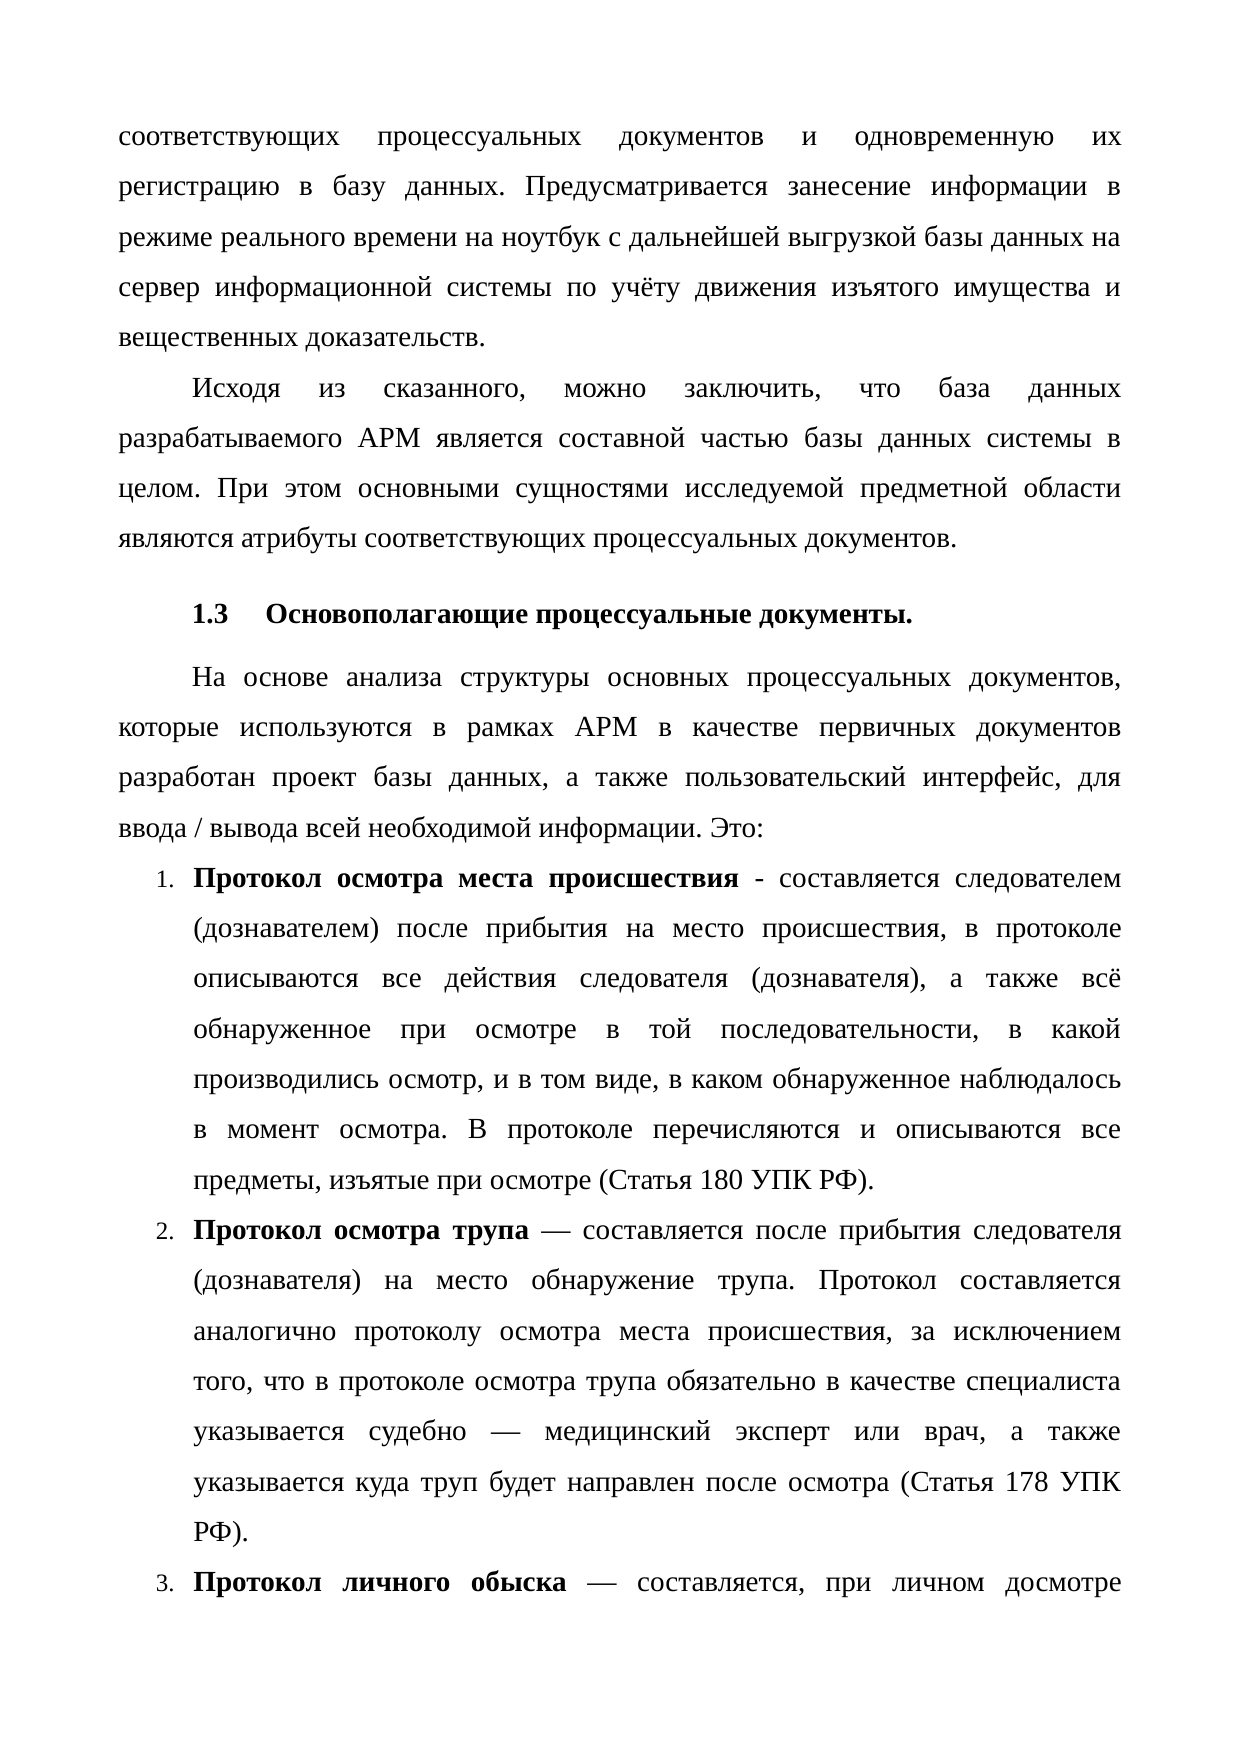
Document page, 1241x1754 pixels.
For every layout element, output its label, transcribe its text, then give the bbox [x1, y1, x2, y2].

list Протокол осмотра места происшествия - составляется следователем (дознавателем) после прибытия на место происшествия, в протоколе описываются все действия следователя (дознавателя), а также всё обнаруженное при осмотре в той последовательности, в какой производились осмотр, и в том виде, в каком обнаруженное наблюдалось в момент осмотра. В протоколе перечисляются и описываются все предметы, изъятые при осмотре (Статья 180 УПК РФ). [156, 860, 1122, 1195]
subtitle 1.3 Основополагающие процессуальные документы. [118, 596, 1122, 629]
list Протокол осмотра трупа — составляется после прибытия следователя (дознавателя) на место обнаружение трупа. Протокол составляется аналогично протоколу осмотра места происшествия, за исключением того, что в протоколе осмотра трупа обязательно в качестве специалиста указывается судебно — медицинский эксперт или врач, а также указывается куда труп будет направлен после осмотра (Статья 178 УПК РФ). [156, 1212, 1122, 1548]
text На основе анализа структуры основных процессуальных документов, которые используются в рамках АРМ в качестве первичных документов разработан проект базы данных, а также пользовательский интерфейс, для ввода / вывода всей необходимой информации. Это: [118, 659, 1122, 843]
text соответствующих процессуальных документов и одновременную их регистрацию в базу данных. Предусматривается занесение информации в режиме реального времени на ноутбук с дальнейшей выгрузкой базы данных на сервер информационной системы по учёту движения изъятого имущества и вещественных доказательств. [118, 118, 1122, 353]
list Протокол личного обыска — составляется, при личном досмотре [156, 1564, 1122, 1598]
text Исходя из сказанного, можно заключить, что база данных разрабатываемого АРМ является составной частью базы данных системы в целом. При этом основными сущностями исследуемой предметной области являются атрибуты соответствующих процессуальных документов. [118, 370, 1122, 554]
